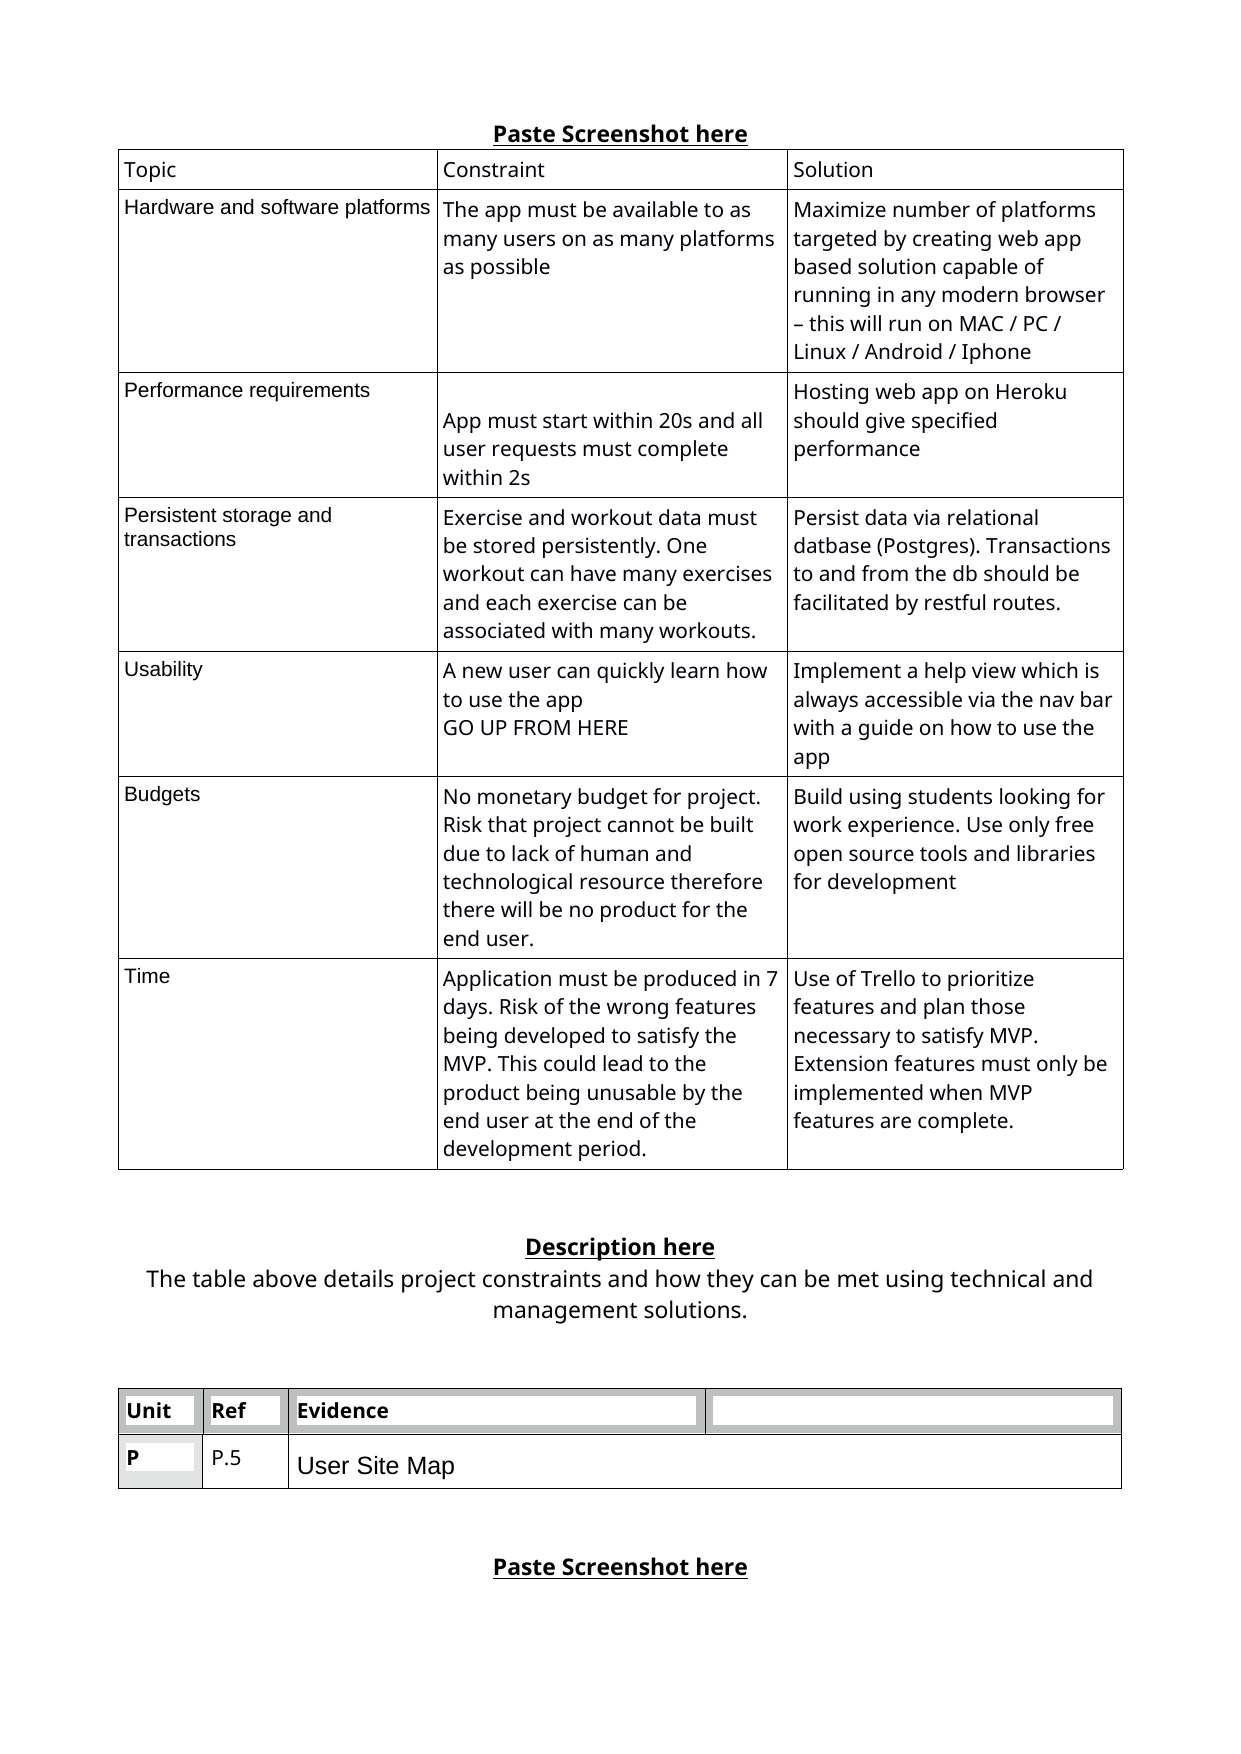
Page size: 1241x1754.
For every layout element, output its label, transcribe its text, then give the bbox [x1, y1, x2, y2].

table_cell P [119, 1435, 202, 1488]
table_header Constraint [438, 150, 787, 189]
text Paste Screenshot here [118, 1551, 1122, 1583]
table_cell Performance requirements [119, 373, 437, 497]
table_header Evidence [289, 1389, 705, 1433]
table_cell User Site Map [289, 1435, 1121, 1488]
table_cell Persist data via relational datbase (Postgres). Transactions to and from the db should be facilitated by restful routes. [788, 498, 1123, 651]
table_cell Time [119, 959, 437, 1169]
table_header Topic [119, 150, 437, 189]
table_cell The app must be available to as many users on as many platforms as possible [438, 190, 787, 372]
table_cell Usability [119, 652, 437, 776]
table_cell Maximize number of platforms targeted by creating web app based solution capable of running in any modern browser – this will run on MAC / PC / Linux / Android / Iphone [788, 190, 1123, 372]
table_cell Implement a help view which is always accessible via the nav bar with a guide on how to use the app [788, 652, 1123, 776]
table_cell P.5 [203, 1435, 288, 1488]
table_header Unit [119, 1389, 203, 1433]
table_cell Application must be produced in 7 days. Risk of the wrong features being developed to satisfy the MVP. This could lead to the product being unusable by the end user at the end of the development period. [438, 959, 787, 1169]
table_header [706, 1389, 1121, 1433]
table_cell Hosting web app on Heroku should give specified performance [788, 373, 1123, 497]
table_header Solution [788, 150, 1123, 189]
text Description here [118, 1231, 1122, 1263]
table_cell Budgets [119, 777, 437, 958]
table_cell Build using students looking for work experience. Use only free open source tools and libraries for development [788, 777, 1123, 958]
table_cell A new user can quickly learn how to use the app GO UP FROM HERE [438, 652, 787, 776]
table_cell Hardware and software platforms [119, 190, 437, 372]
text The table above details project constraints and how they can be met using technical and management solutions. [118, 1263, 1122, 1325]
table_cell No monetary budget for project. Risk that project cannot be built due to lack of human and technological resource therefore there will be no product for the end user. [438, 777, 787, 958]
table_cell Use of Trello to prioritize features and plan those necessary to satisfy MVP. Extension features must only be implemented when MVP features are complete. [788, 959, 1123, 1169]
table_cell Exercise and workout data must be stored persistently. One workout can have many exercises and each exercise can be associated with many workouts. [438, 498, 787, 651]
table_header Ref [204, 1389, 288, 1433]
table_cell App must start within 20s and all user requests must complete within 2s [438, 373, 787, 497]
table_cell Persistent storage and transactions [119, 498, 437, 651]
text Paste Screenshot here [118, 118, 1122, 149]
